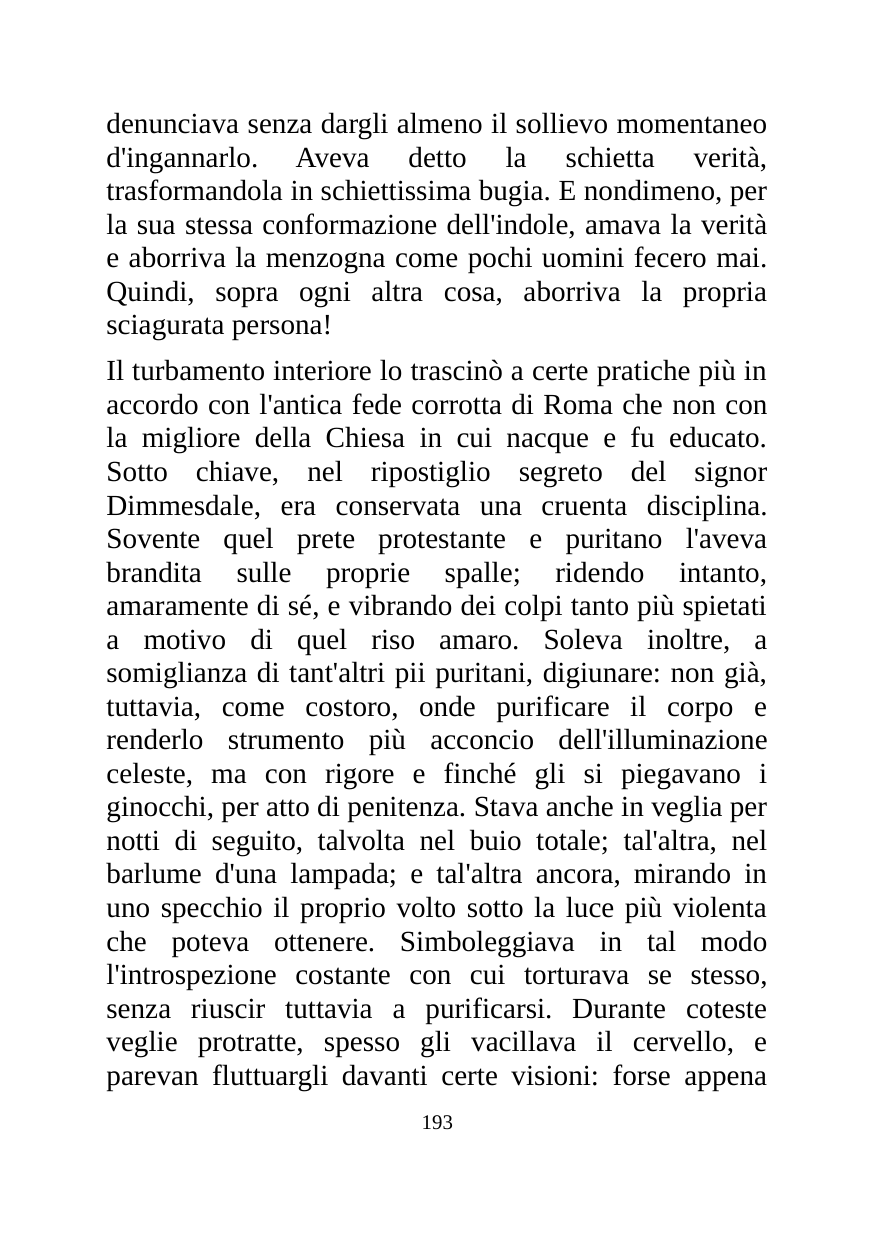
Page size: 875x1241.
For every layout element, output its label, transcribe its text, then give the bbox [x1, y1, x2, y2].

text Il turbamento interiore lo trascinò a certe pratiche più in accordo con l'antica fede corrotta di Roma che non con la migliore della Chiesa in cui nacque e fu educato. Sotto chiave, nel ripostiglio segreto del signor Dimmesdale, era conservata una cruenta disciplina. Sovente quel prete protestante e puritano l'aveva brandita sulle proprie spalle; ridendo intanto, amaramente di sé, e vibrando dei colpi tanto più spietati a motivo di quel riso amaro. Soleva inoltre, a somiglianza di tant'altri pii puritani, digiunare: non già, tuttavia, come costoro, onde purificare il corpo e renderlo strumento più acconcio dell'illuminazione celeste, ma con rigore e finché gli si piegavano i ginocchi, per atto di penitenza. Stava anche in veglia per notti di seguito, talvolta nel buio totale; tal'altra, nel barlume d'una lampada; e tal'altra ancora, mirando in uno specchio il proprio volto sotto la luce più violenta che poteva ottenere. Simboleggiava in tal modo l'introspezione costante con cui torturava se stesso, senza riuscir tuttavia a purificarsi. Durante coteste veglie protratte, spesso gli vacillava il cervello, e parevan fluttuargli davanti certe visioni: forse appena [106, 353, 768, 1091]
text denunciava senza dargli almeno il sollievo momentaneo d'ingannarlo. Aveva detto la schietta verità, trasformandola in schiettissima bugia. E nondimeno, per la sua stessa conformazione dell'indole, amava la verità e aborriva la menzogna come pochi uomini fecero mai. Quindi, sopra ogni altra cosa, aborriva la propria sciagurata persona! [106, 106, 768, 341]
